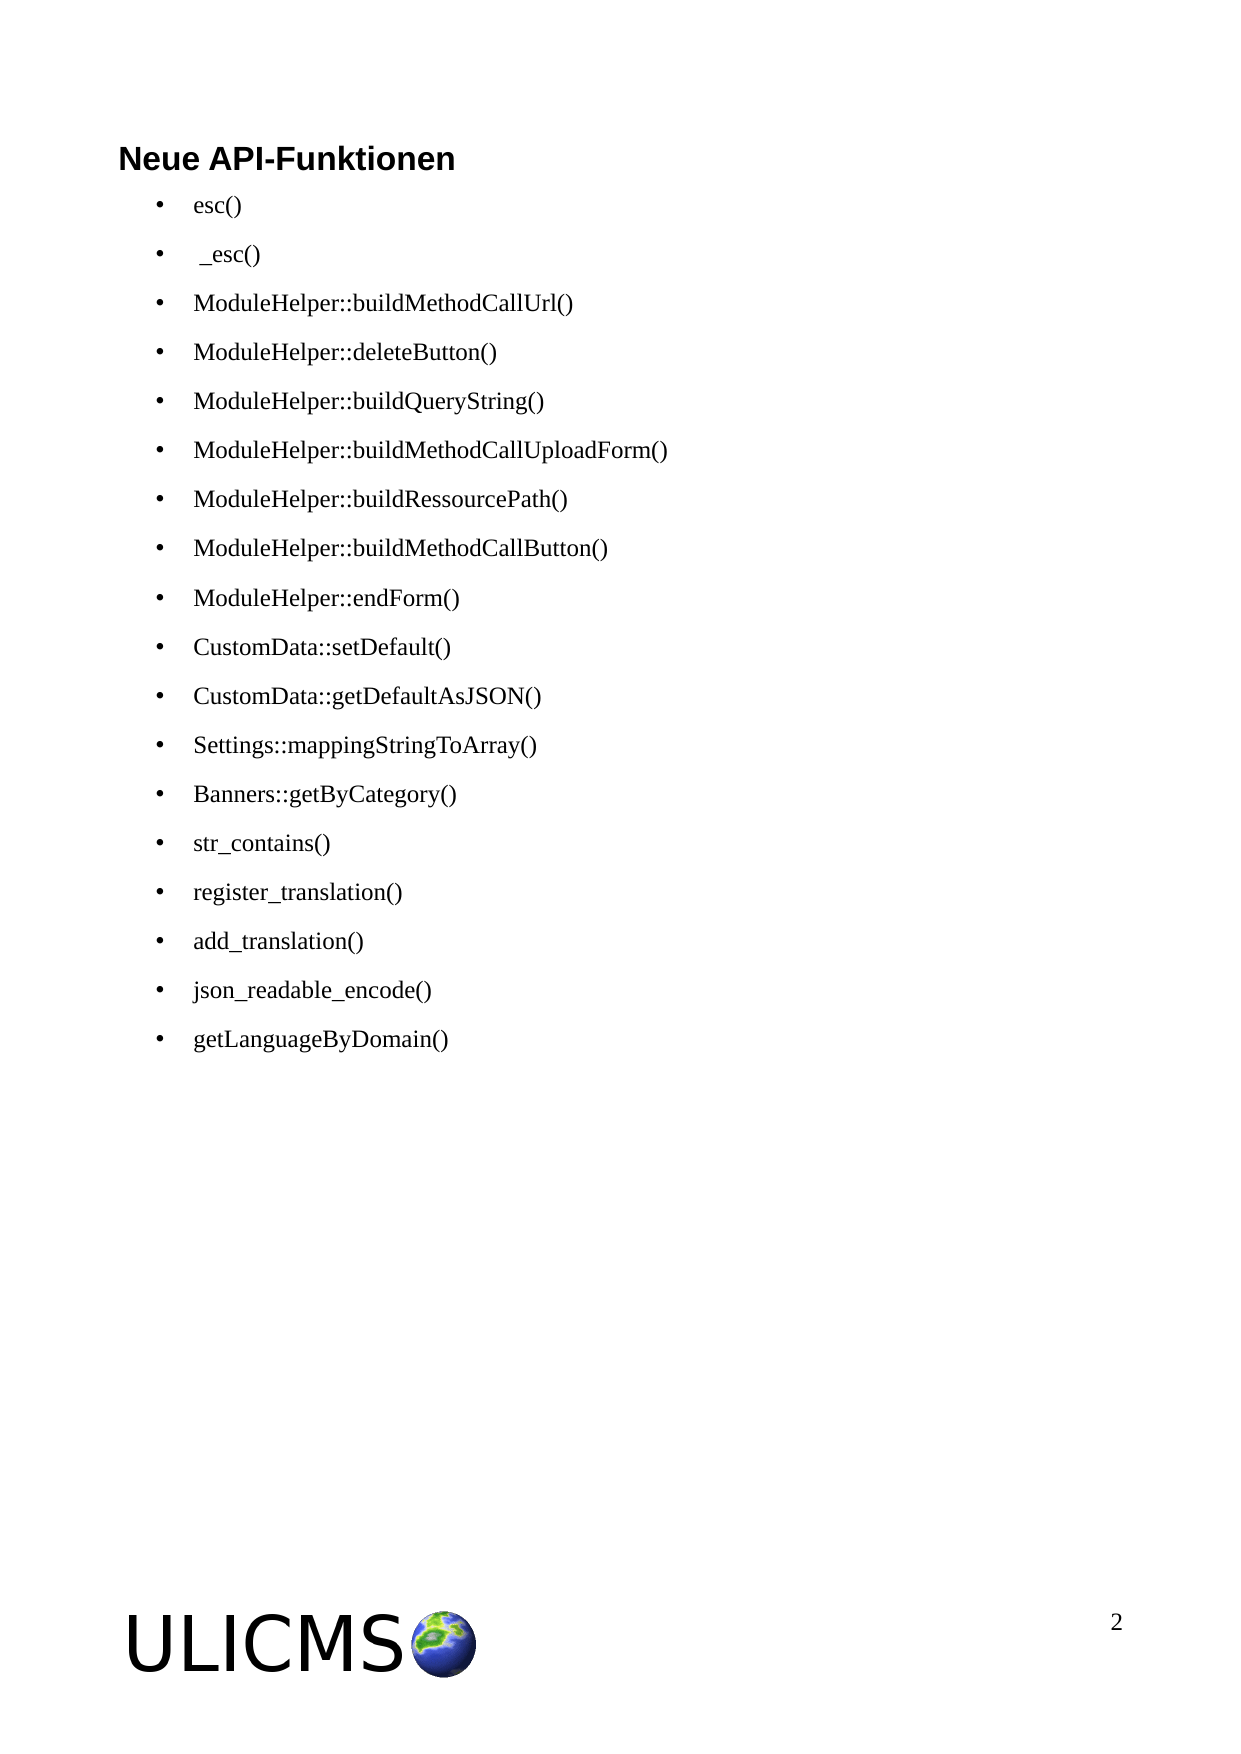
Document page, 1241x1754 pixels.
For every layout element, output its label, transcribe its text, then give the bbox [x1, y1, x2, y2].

list ModuleHelper::buildMethodCallUploadForm() [156, 435, 1123, 464]
list CustomData::getDefaultAsJSON() [156, 681, 1123, 709]
list _esc() [156, 239, 1123, 268]
list esc() [156, 190, 1123, 219]
list ModuleHelper::deleteButton() [156, 337, 1123, 366]
list Settings::mappingStringToArray() [156, 730, 1123, 758]
list json_readable_encode() [156, 975, 1123, 1004]
list Banners::getByCategory() [156, 779, 1123, 808]
list add_translation() [156, 926, 1123, 955]
list ModuleHelper::buildQueryString() [156, 386, 1123, 415]
list getLanguageByDomain() [156, 1024, 1123, 1053]
list ModuleHelper::buildRessourcePath() [156, 484, 1123, 513]
subtitle Neue API-Funktionen [118, 139, 1123, 178]
picture [118, 1607, 479, 1681]
list ModuleHelper::buildMethodCallUrl() [156, 288, 1123, 317]
list CustomData::setDefault() [156, 632, 1123, 660]
list str_contains() [156, 828, 1123, 857]
list ModuleHelper::buildMethodCallButton() [156, 533, 1123, 562]
list register_translation() [156, 877, 1123, 906]
list ModuleHelper::endForm() [156, 583, 1123, 611]
